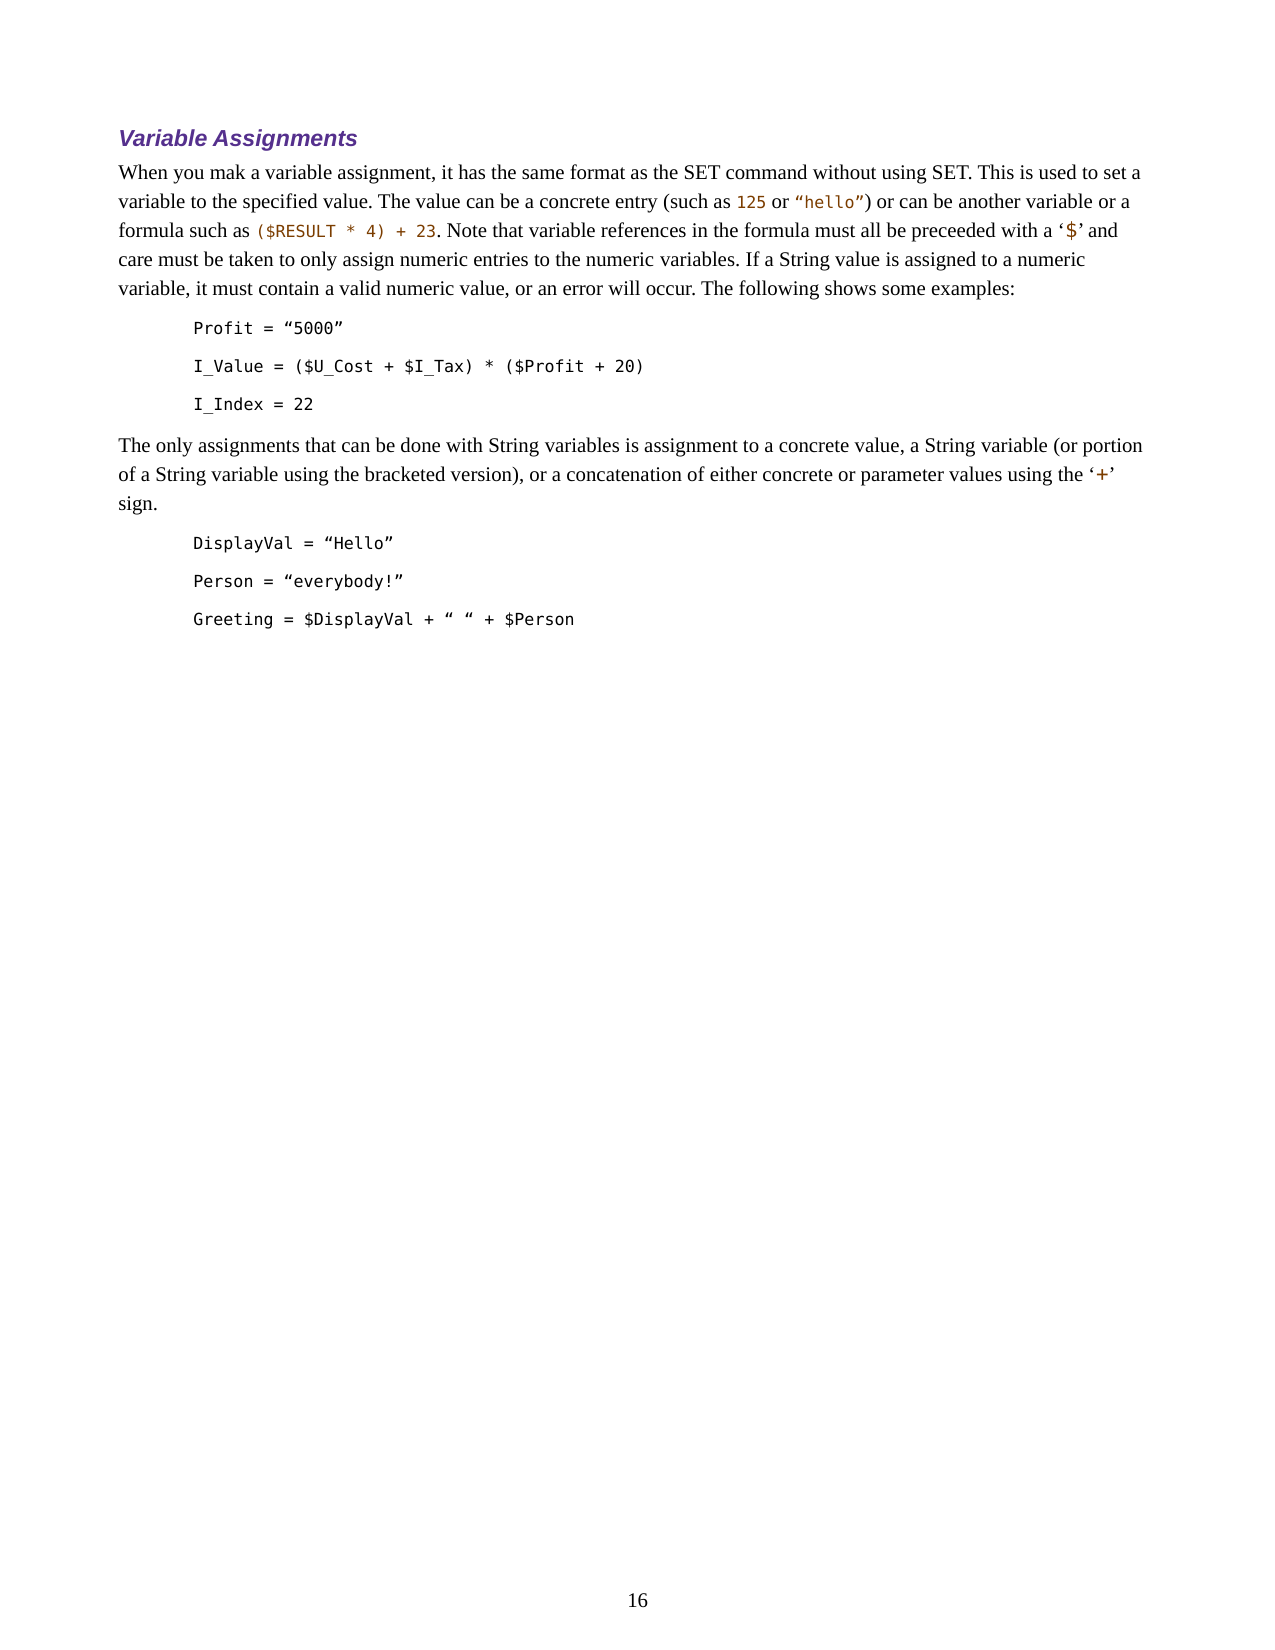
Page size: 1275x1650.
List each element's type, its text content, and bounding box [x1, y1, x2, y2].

subtitle DisplayVal = “Hello” [193, 534, 1157, 553]
subtitle When you mak a variable assignment, it has the same format as the SET command without using SET. This is used to set a variable to the specified value. The value can be a concrete entry (such as 125 or “hello”) or can be another variable or a formula such as ($RESULT * 4) + 23. Note that variable references in the formula must all be preceeded with a ‘$’ and care must be taken to only assign numeric entries to the numeric variables. If a String value is assigned to a numeric variable, it must contain a valid numeric value, or an error will occur. The following shows some examples: [118, 160, 1157, 300]
subtitle The only assignments that can be done with String variables is assignment to a concrete value, a String variable (or portion of a String variable using the bracketed version), or a concatenation of either concrete or parameter values using the ‘+’ sign. [118, 433, 1157, 515]
subtitle Profit = “5000” [193, 319, 1157, 338]
subtitle I_Value = ($U_Cost + $I_Tax) * ($Profit + 20) [193, 357, 1157, 376]
subtitle Variable Assignments [118, 124, 1157, 151]
subtitle Greeting = $DisplayVal + “ “ + $Person [193, 610, 1157, 629]
subtitle Person = “everybody!” [193, 572, 1157, 591]
subtitle I_Index = 22 [193, 395, 1157, 414]
